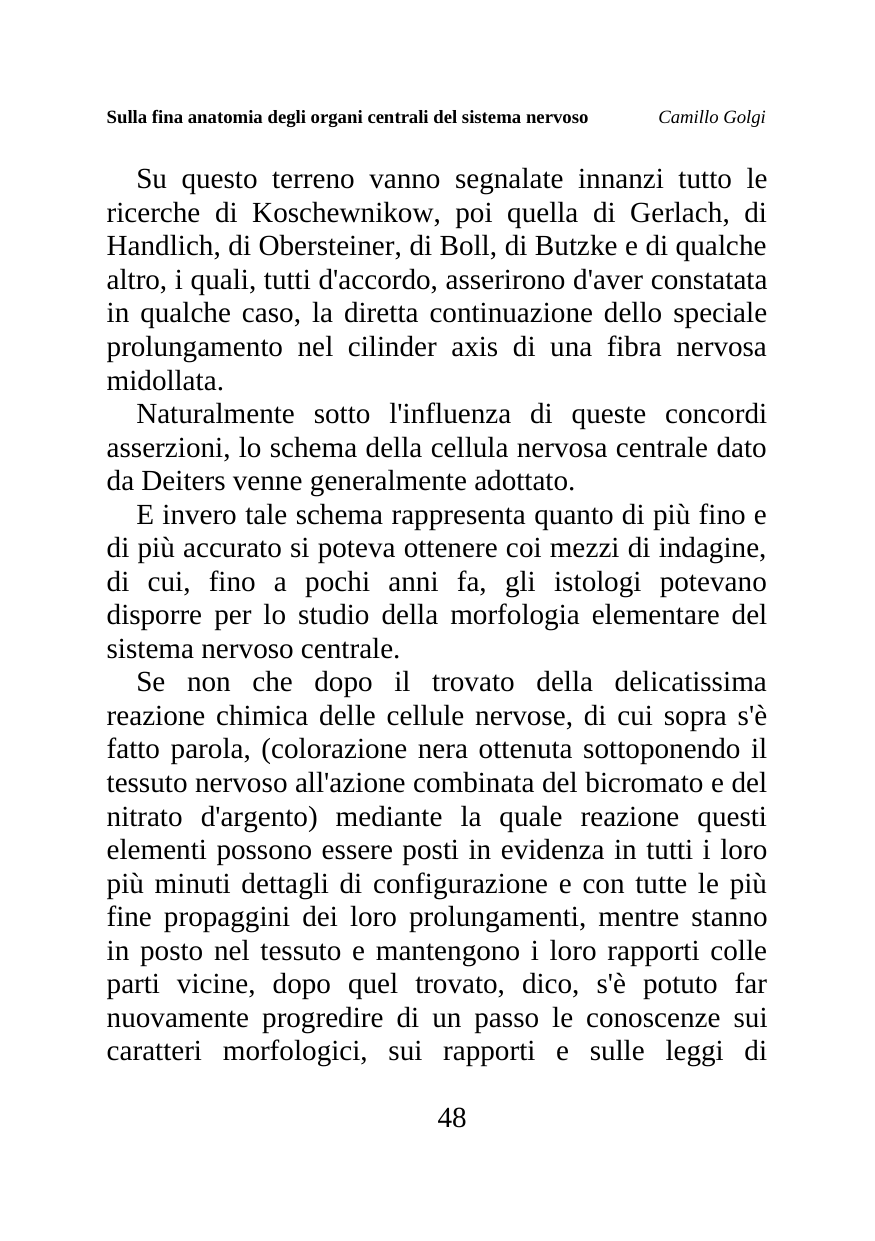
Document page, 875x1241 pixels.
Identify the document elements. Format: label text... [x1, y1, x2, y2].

text Se non che dopo il trovato della delicatissima reazione chimica delle cellule nervose, di cui sopra s'è fatto parola, (colorazione nera ottenuta sottoponendo il tessuto nervoso all'azione combinata del bicromato e del nitrato d'argento) mediante la quale reazione questi elementi possono essere posti in evidenza in tutti i loro più minuti dettagli di configurazione e con tutte le più fine propaggini dei loro prolungamenti, mentre stanno in posto nel tessuto e mantengono i loro rapporti colle parti vicine, dopo quel trovato, dico, s'è potuto far nuovamente progredire di un passo le conoscenze sui caratteri morfologici, sui rapporti e sulle leggi di [106, 664, 768, 1067]
text Su questo terreno vanno segnalate innanzi tutto le ricerche di Koschewnikow, poi quella di Gerlach, di Handlich, di Obersteiner, di Boll, di Butzke e di qualche altro, i quali, tutti d'accordo, asserirono d'aver constatata in qualche caso, la diretta continuazione dello speciale prolungamento nel cilinder axis di una fibra nervosa midollata. [106, 161, 768, 396]
text Naturalmente sotto l'influenza di queste concordi asserzioni, lo schema della cellula nervosa centrale dato da Deiters venne generalmente adottato. [106, 396, 768, 497]
text E invero tale schema rappresenta quanto di più fino e di più accurato si poteva ottenere coi mezzi di indagine, di cui, fino a pochi anni fa, gli istologi potevano disporre per lo studio della morfologia elementare del sistema nervoso centrale. [106, 497, 768, 664]
